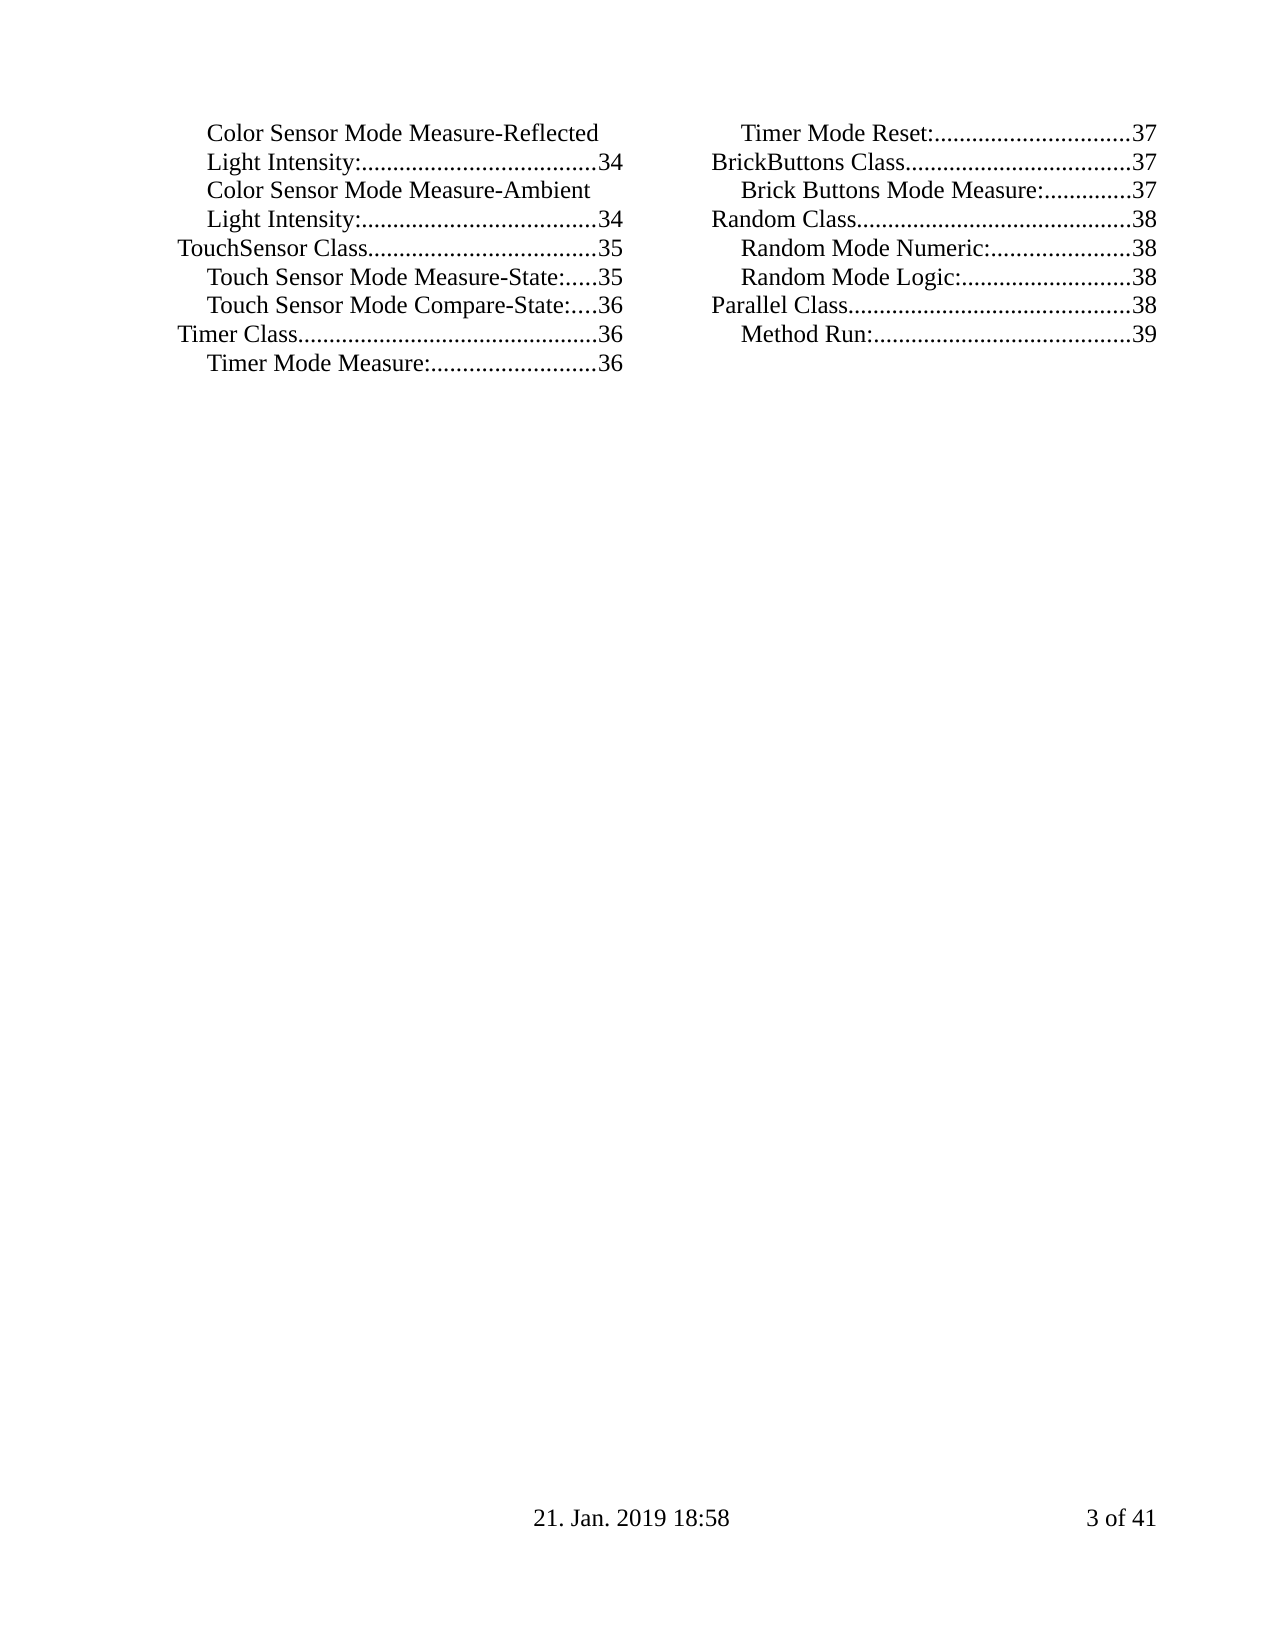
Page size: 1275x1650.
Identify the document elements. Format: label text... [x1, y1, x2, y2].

text Timer Mode Measure: 36 [207, 348, 623, 377]
text Touch Sensor Mode Compare-State: 36 [207, 291, 623, 319]
text Timer Class 36 [177, 319, 623, 348]
text Timer Mode Reset: 37 [741, 118, 1157, 147]
text Method Run: 39 [741, 319, 1157, 348]
text Color Sensor Mode Measure-Ambient Light Intensity: 34 [207, 176, 623, 233]
text Touch Sensor Mode Measure-State: 35 [207, 262, 623, 291]
text Color Sensor Mode Measure-Reflected Light Intensity: 34 [207, 118, 623, 176]
text Random Class 38 [711, 204, 1157, 233]
text Parallel Class 38 [711, 291, 1157, 319]
text Random Mode Numeric: 38 [741, 233, 1157, 262]
text Random Mode Logic: 38 [741, 262, 1157, 291]
text TouchSensor Class 35 [177, 233, 623, 262]
text Brick Buttons Mode Measure: 37 [741, 176, 1157, 204]
text BrickButtons Class 37 [711, 147, 1157, 176]
